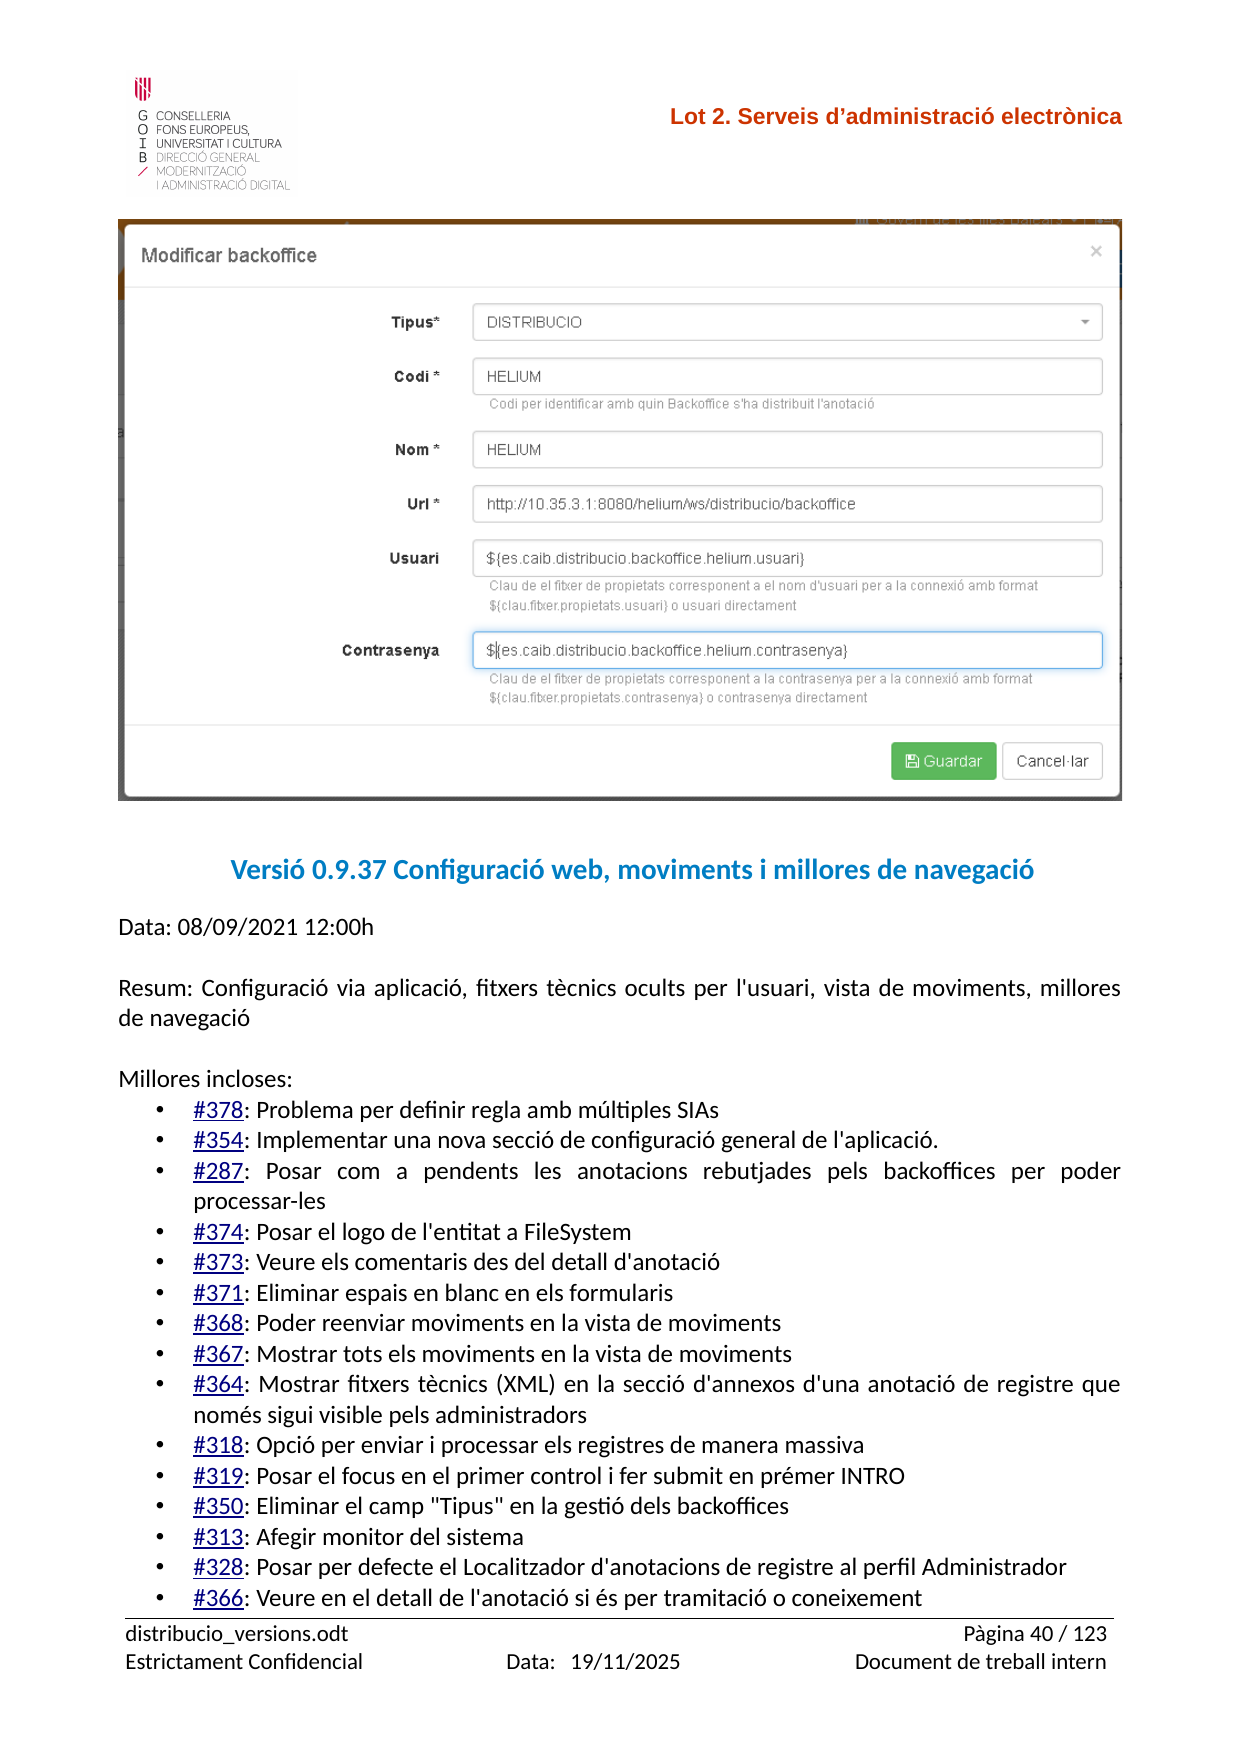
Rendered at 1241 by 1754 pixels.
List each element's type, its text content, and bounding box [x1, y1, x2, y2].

text Resum: Configuració via aplicació, fitxers tècnics ocults per l'usuari, vista de moviments, millores de navegació [118, 972, 1122, 1033]
list #318: Opció per enviar i processar els registres de manera massiva [156, 1429, 1122, 1460]
picture [118, 219, 1123, 801]
list #368: Poder reenviar moviments en la vista de moviments [156, 1307, 1122, 1338]
picture [126, 70, 299, 197]
list #319: Posar el focus en el primer control i fer submit en prémer INTRO [156, 1460, 1122, 1491]
list #374: Posar el logo de l'entitat a FileSystem [156, 1216, 1122, 1246]
list #350: Eliminar el camp "Tipus" en la gestió dels backoffices [156, 1491, 1122, 1521]
list #378: Problema per definir regla amb múltiples SIAs [156, 1094, 1122, 1124]
text Data: 08/09/2021 12:00h [118, 911, 1122, 941]
list #367: Mostrar tots els moviments en la vista de moviments [156, 1338, 1122, 1368]
list #354: Implementar una nova secció de configuració general de l'aplicació. [156, 1124, 1122, 1155]
list #287: Posar com a pendents les anotacions rebutjades pels backoffices per poder processar-les [156, 1155, 1122, 1216]
list #313: Afegir monitor del sistema [156, 1521, 1122, 1552]
text Millores incloses: [118, 1063, 1122, 1094]
list #371: Eliminar espais en blanc en els formularis [156, 1277, 1122, 1307]
subtitle Versió 0.9.37 Configuració web, moviments i millores de navegació [153, 851, 1122, 887]
list #373: Veure els comentaris des del detall d'anotació [156, 1246, 1122, 1277]
list #328: Posar per defecte el Localitzador d'anotacions de registre al perfil Administrador [156, 1552, 1122, 1582]
list #364: Mostrar fitxers tècnics (XML) en la secció d'annexos d'una anotació de registre que només sigui visible pels administradors [156, 1368, 1122, 1429]
list #366: Veure en el detall de l'anotació si és per tramitació o coneixement [156, 1582, 1122, 1613]
